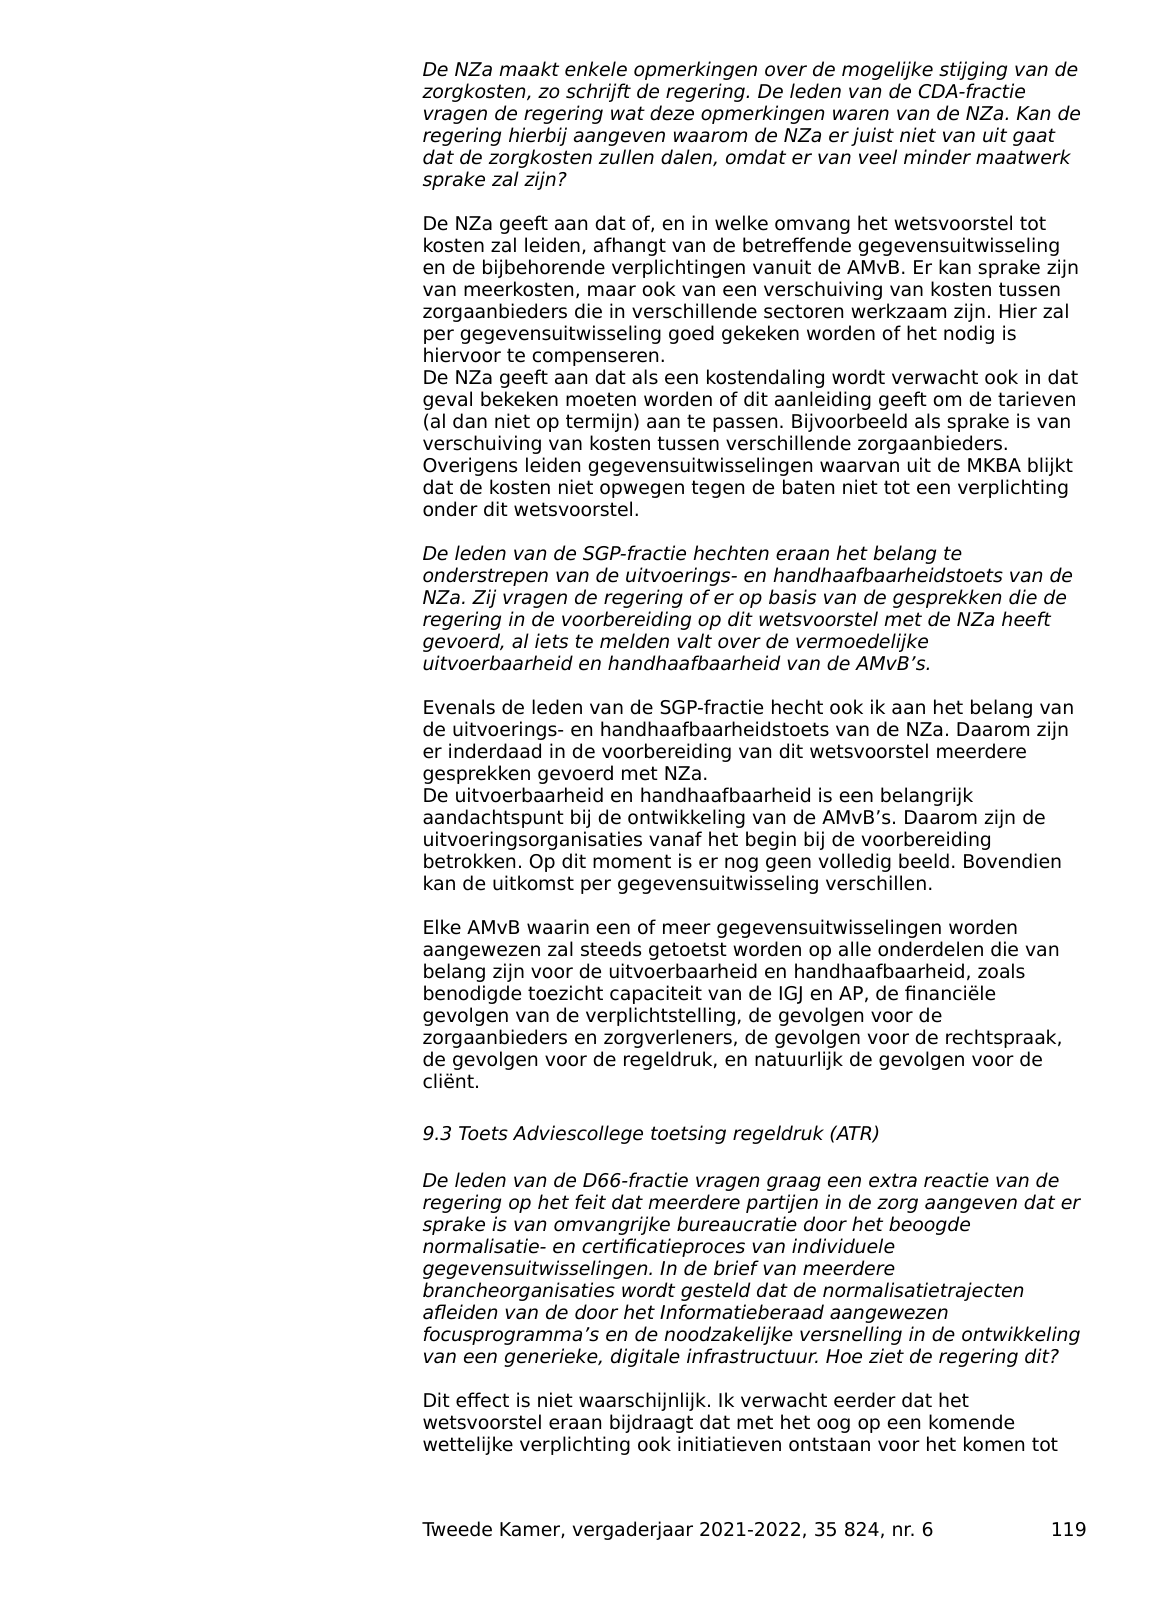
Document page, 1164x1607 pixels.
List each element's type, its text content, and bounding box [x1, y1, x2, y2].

text De NZa geeft aan dat of, en in welke omvang het wetsvoorstel tot kosten zal leiden, afhangt van de betreffende gegevensuitwisseling en de bijbehorende verplichtingen vanuit de AMvB. Er kan sprake zijn van meerkosten, maar ook van een verschuiving van kosten tussen zorgaanbieders die in verschillende sectoren werkzaam zijn. Hier zal per gegevensuitwisseling goed gekeken worden of het nodig is hiervoor te compenseren. [422, 213, 1087, 367]
text De leden van de SGP-fractie hechten eraan het belang te onderstrepen van de uitvoerings- en handhaafbaarheidstoets van de NZa. Zij vragen de regering of er op basis van de gesprekken die de regering in de voorbereiding op dit wetsvoorstel met de NZa heeft gevoerd, al iets te melden valt over de vermoedelijke uitvoerbaarheid en handhaafbaarheid van de AMvB’s. [422, 543, 1087, 675]
subtitle 9.3 Toets Adviescollege toetsing regeldruk (ATR) [422, 1123, 1087, 1145]
text De uitvoerbaarheid en handhaafbaarheid is een belangrijk aandachtspunt bij de ontwikkeling van de AMvB’s. Daarom zijn de uitvoeringsorganisaties vanaf het begin bij de voorbereiding betrokken. Op dit moment is er nog geen volledig beeld. Bovendien kan de uitkomst per gegevensuitwisseling verschillen. [422, 785, 1087, 895]
text De NZa maakt enkele opmerkingen over de mogelijke stijging van de zorgkosten, zo schrijft de regering. De leden van de CDA-fractie vragen de regering wat deze opmerkingen waren van de NZa. Kan de regering hierbij aangeven waarom de NZa er juist niet van uit gaat dat de zorgkosten zullen dalen, omdat er van veel minder maatwerk sprake zal zijn? [422, 59, 1087, 191]
text Dit effect is niet waarschijnlijk. Ik verwacht eerder dat het wetsvoorstel eraan bijdraagt dat met het oog op een komende wettelijke verplichting ook initiatieven ontstaan voor het komen tot [422, 1390, 1087, 1456]
text Overigens leiden gegevensuitwisselingen waarvan uit de MKBA blijkt dat de kosten niet opwegen tegen de baten niet tot een verplichting onder dit wetsvoorstel. [422, 455, 1087, 521]
text De leden van de D66-fractie vragen graag een extra reactie van de regering op het feit dat meerdere partijen in de zorg aangeven dat er sprake is van omvangrijke bureaucratie door het beoogde normalisatie- en certificatieproces van individuele gegevensuitwisselingen. In de brief van meerdere brancheorganisaties wordt gesteld dat de normalisatietrajecten afleiden van de door het Informatieberaad aangewezen focusprogramma’s en de noodzakelijke versnelling in de ontwikkeling van een generieke, digitale infrastructuur. Hoe ziet de regering dit? [422, 1170, 1087, 1368]
text De NZa geeft aan dat als een kostendaling wordt verwacht ook in dat geval bekeken moeten worden of dit aanleiding geeft om de tarieven (al dan niet op termijn) aan te passen. Bijvoorbeeld als sprake is van verschuiving van kosten tussen verschillende zorgaanbieders. [422, 367, 1087, 455]
text Elke AMvB waarin een of meer gegevensuitwisselingen worden aangewezen zal steeds getoetst worden op alle onderdelen die van belang zijn voor de uitvoerbaarheid en handhaafbaarheid, zoals benodigde toezicht capaciteit van de IGJ en AP, de financiële gevolgen van de verplichtstelling, de gevolgen voor de zorgaanbieders en zorgverleners, de gevolgen voor de rechtspraak, de gevolgen voor de regeldruk, en natuurlijk de gevolgen voor de cliënt. [422, 917, 1087, 1093]
text Evenals de leden van de SGP-fractie hecht ook ik aan het belang van de uitvoerings- en handhaafbaarheidstoets van de NZa. Daarom zijn er inderdaad in de voorbereiding van dit wetsvoorstel meerdere gesprekken gevoerd met NZa. [422, 697, 1087, 785]
